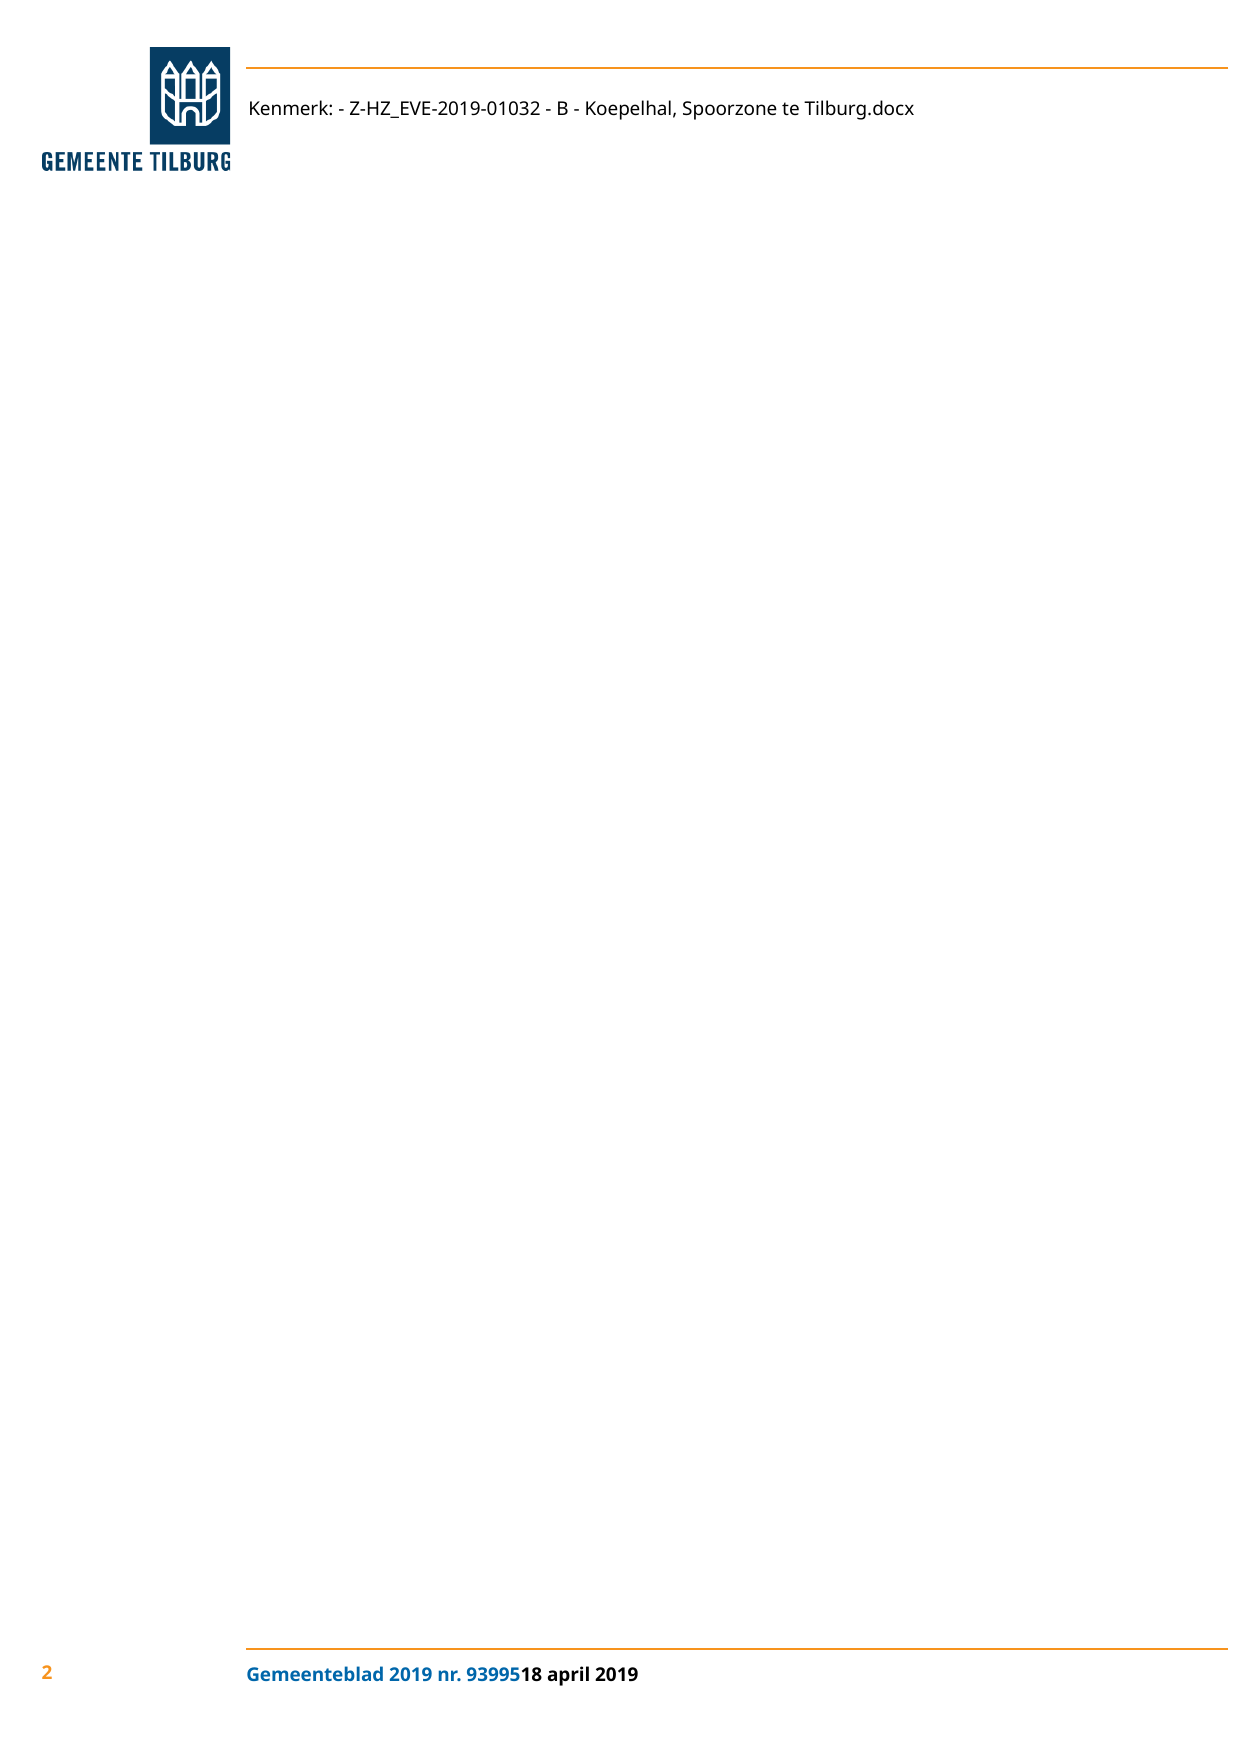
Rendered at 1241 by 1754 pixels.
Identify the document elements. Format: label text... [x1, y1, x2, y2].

text Kenmerk: - Z-HZ_EVE-2019-01032 - B - Koepelhal, Spoorzone te Tilburg.docx [248, 95, 1152, 121]
picture [41, 47, 231, 172]
